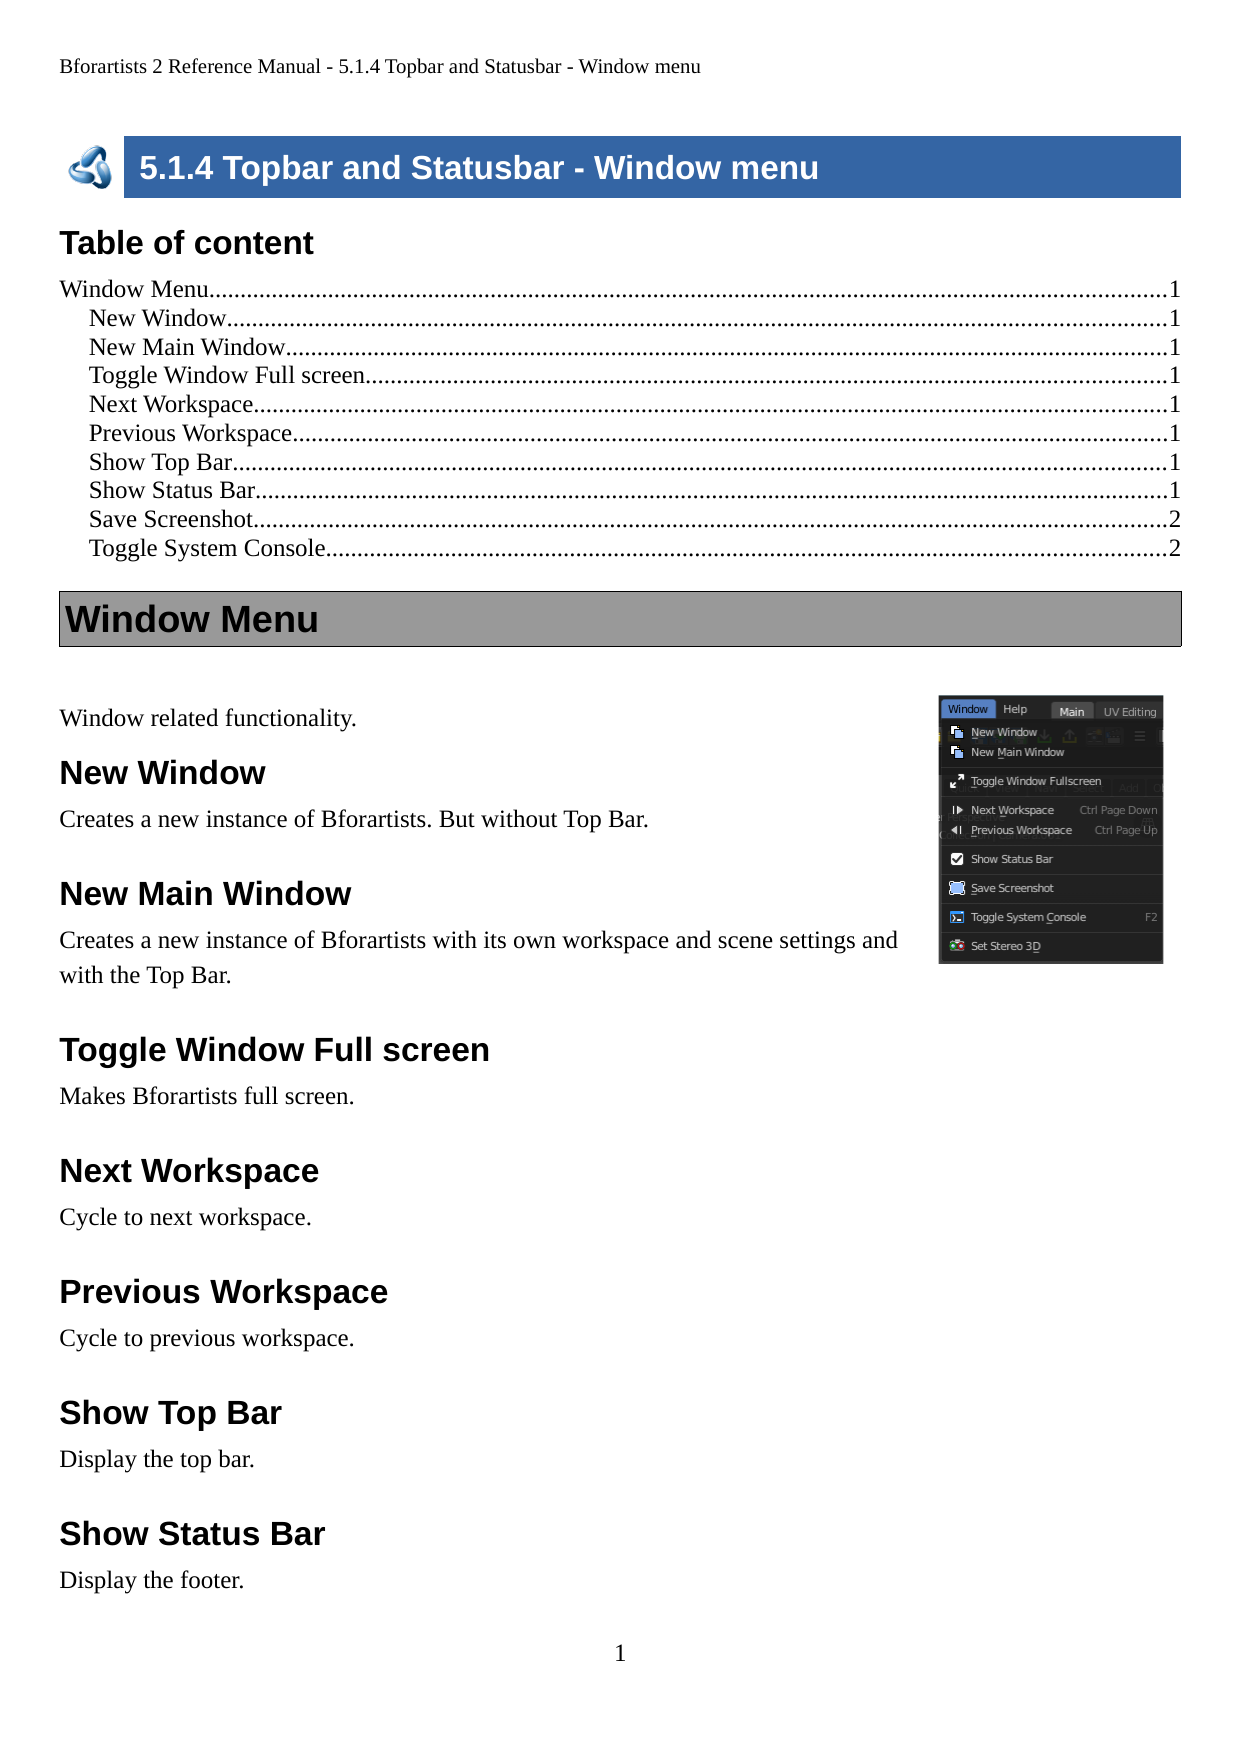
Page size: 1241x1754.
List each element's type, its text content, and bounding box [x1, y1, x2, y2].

text New Main Window 1 [88, 332, 1181, 361]
subtitle New Window [59, 753, 938, 792]
subtitle Toggle Window Full screen [59, 1029, 1181, 1068]
subtitle Next Workspace [59, 1151, 1181, 1189]
text Creates a new instance of Bforartists with its own workspace and scene settings and with the Top Bar. [59, 925, 1181, 988]
text Save Screenshot 2 [88, 504, 1181, 533]
text Show Top Bar 1 [88, 447, 1181, 476]
subtitle Table of content [59, 223, 1181, 262]
text Window Menu 1 [59, 274, 1181, 303]
text Toggle Window Full screen 1 [88, 361, 1181, 389]
picture [65, 142, 114, 192]
text Makes Bforartists full screen. [59, 1081, 1181, 1109]
text New Window 1 [88, 303, 1181, 332]
text Next Workspace 1 [88, 389, 1181, 418]
subtitle Previous Workspace [59, 1272, 1181, 1310]
table_header Window Menu [60, 592, 1181, 646]
picture [938, 695, 1164, 964]
subtitle Show Status Bar [59, 1514, 1181, 1552]
text Creates a new instance of Bforartists. But without Top Bar. [59, 804, 938, 833]
table_header 5.1.4 Topbar and Statusbar - Window menu [124, 136, 1181, 198]
text Cycle to previous workspace. [59, 1323, 1181, 1352]
table_header [59, 136, 124, 198]
text Toggle System Console 2 [88, 533, 1181, 562]
text Window related functionality. [59, 703, 938, 732]
text Show Status Bar 1 [88, 476, 1181, 504]
text Previous Workspace 1 [88, 418, 1181, 447]
text Cycle to next workspace. [59, 1202, 1181, 1231]
subtitle [1164, 753, 1181, 792]
subtitle New Main Window [59, 874, 938, 913]
subtitle Show Top Bar [59, 1393, 1181, 1431]
subtitle [1164, 874, 1181, 913]
text Display the top bar. [59, 1444, 1181, 1473]
text Display the footer. [59, 1565, 1181, 1594]
